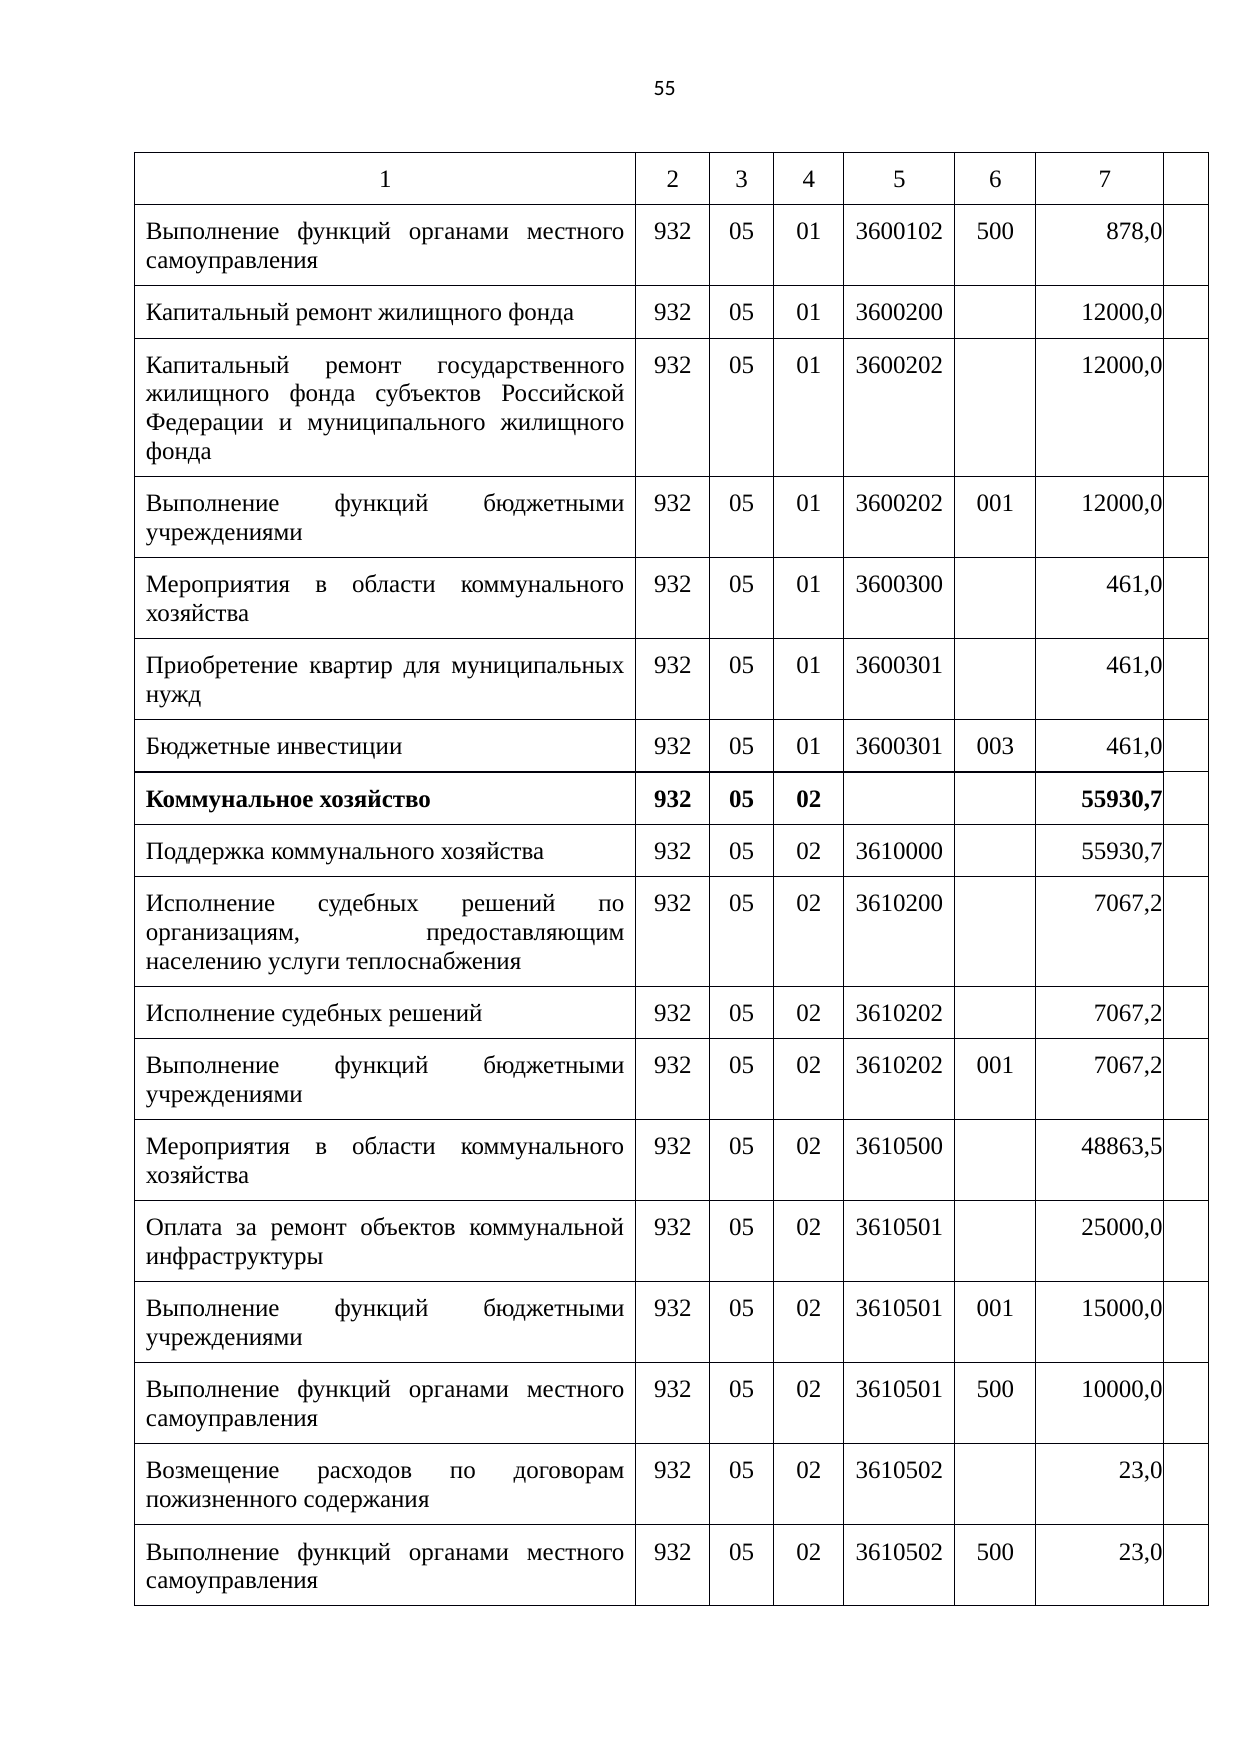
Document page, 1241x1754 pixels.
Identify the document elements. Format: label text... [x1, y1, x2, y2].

table_cell 02 [774, 1444, 843, 1524]
table_cell 55930,7 [1036, 773, 1163, 824]
table_cell 02 [774, 1282, 843, 1362]
table_cell 01 [774, 558, 843, 638]
table_cell 05 [710, 286, 773, 337]
table_cell [1164, 1201, 1208, 1281]
table_cell 932 [636, 720, 709, 771]
table_cell [955, 286, 1035, 337]
table_cell [955, 877, 1035, 986]
table_cell 05 [710, 1120, 773, 1200]
table_cell 05 [710, 339, 773, 476]
table_cell [955, 1120, 1035, 1200]
table_cell 05 [710, 720, 773, 771]
table_cell 7067,2 [1036, 1039, 1163, 1119]
table_cell 461,0 [1036, 720, 1163, 771]
table_cell [955, 558, 1035, 638]
table_header 5 [844, 153, 954, 204]
table_cell 23,0 [1036, 1444, 1163, 1524]
table_cell 3600202 [844, 339, 954, 476]
table_cell 05 [710, 1039, 773, 1119]
table_cell 02 [774, 1039, 843, 1119]
table_cell 500 [955, 1363, 1035, 1443]
table_cell 05 [710, 1525, 773, 1605]
table_header 2 [636, 153, 709, 204]
table_cell 001 [955, 1039, 1035, 1119]
table_cell [1164, 339, 1208, 476]
table_cell 001 [955, 477, 1035, 557]
table_cell [955, 825, 1035, 876]
table_cell 3610202 [844, 1039, 954, 1119]
table_cell [955, 639, 1035, 719]
table_cell 3600202 [844, 477, 954, 557]
table_cell 3610000 [844, 825, 954, 876]
table_cell Выполнение функций органами местного самоуправления [135, 1363, 635, 1443]
table_header 3 [710, 153, 773, 204]
table_cell 500 [955, 1525, 1035, 1605]
table_header 1 [135, 153, 635, 204]
table_cell 12000,0 [1036, 477, 1163, 557]
table_cell 7067,2 [1036, 987, 1163, 1038]
table_cell [955, 1201, 1035, 1281]
table_cell 02 [774, 1525, 843, 1605]
table_cell Возмещение расходов по договорам пожизненного содержания [135, 1444, 635, 1524]
table_cell 01 [774, 339, 843, 476]
table_cell 3610502 [844, 1444, 954, 1524]
table_cell 48863,5 [1036, 1120, 1163, 1200]
table_cell Выполнение функций бюджетными учреждениями [135, 1282, 635, 1362]
table_cell [1164, 1444, 1208, 1524]
table_cell [1164, 1282, 1208, 1362]
table_cell 05 [710, 877, 773, 986]
table_cell [1164, 639, 1208, 719]
table_cell Бюджетные инвестиции [135, 720, 635, 771]
table_cell 23,0 [1036, 1525, 1163, 1605]
table_cell 02 [774, 1363, 843, 1443]
table_cell [1164, 286, 1208, 337]
table_cell Капитальный ремонт государственного жилищного фонда субъектов Российской Федерации и муниципального жилищного фонда [135, 339, 635, 476]
table_cell 932 [636, 1120, 709, 1200]
table_cell Выполнение функций бюджетными учреждениями [135, 1039, 635, 1119]
table_cell 05 [710, 987, 773, 1038]
table_cell 05 [710, 825, 773, 876]
table_cell 932 [636, 987, 709, 1038]
table_cell [1164, 477, 1208, 557]
table_cell 932 [636, 1525, 709, 1605]
table_cell [1164, 987, 1208, 1038]
table_cell [1164, 1039, 1208, 1119]
table_cell 932 [636, 1444, 709, 1524]
table_cell 3610501 [844, 1363, 954, 1443]
table_cell 01 [774, 720, 843, 771]
table_cell 01 [774, 205, 843, 285]
table_cell 3600102 [844, 205, 954, 285]
table_cell Мероприятия в области коммунального хозяйства [135, 558, 635, 638]
table_cell 932 [636, 339, 709, 476]
table_cell 05 [710, 1363, 773, 1443]
table_cell 3610502 [844, 1525, 954, 1605]
table_cell [955, 987, 1035, 1038]
table_cell 932 [636, 825, 709, 876]
table_cell 3610500 [844, 1120, 954, 1200]
table_cell 932 [636, 477, 709, 557]
table_cell Капитальный ремонт жилищного фонда [135, 286, 635, 337]
table_cell Выполнение функций органами местного самоуправления [135, 1525, 635, 1605]
table_cell 932 [636, 639, 709, 719]
table_cell [1164, 825, 1208, 876]
table_cell [1164, 205, 1208, 285]
table_cell 02 [774, 825, 843, 876]
table_cell Исполнение судебных решений по организациям, предоставляющим населению услуги теплоснабжения [135, 877, 635, 986]
table_cell 3610501 [844, 1282, 954, 1362]
table_cell 3600301 [844, 720, 954, 771]
table_cell 02 [774, 1201, 843, 1281]
table_cell 001 [955, 1282, 1035, 1362]
table_cell 01 [774, 286, 843, 337]
table_cell 878,0 [1036, 205, 1163, 285]
table_cell 05 [710, 558, 773, 638]
table_cell 461,0 [1036, 558, 1163, 638]
table_cell 932 [636, 1282, 709, 1362]
table_cell Исполнение судебных решений [135, 987, 635, 1038]
table_cell Приобретение квартир для муниципальных нужд [135, 639, 635, 719]
table_cell 55930,7 [1036, 825, 1163, 876]
table_cell [1164, 1120, 1208, 1200]
table_cell 05 [710, 1282, 773, 1362]
table_cell 461,0 [1036, 639, 1163, 719]
table_cell 932 [636, 1201, 709, 1281]
table_header 4 [774, 153, 843, 204]
table_cell [1164, 558, 1208, 638]
table_cell Мероприятия в области коммунального хозяйства [135, 1120, 635, 1200]
table_cell 02 [774, 877, 843, 986]
table_cell 932 [636, 205, 709, 285]
table_cell 3610200 [844, 877, 954, 986]
table_cell [1164, 1363, 1208, 1443]
table_cell 05 [710, 773, 773, 824]
table_cell [955, 773, 1035, 824]
table_cell 10000,0 [1036, 1363, 1163, 1443]
table_cell 3600301 [844, 639, 954, 719]
table_cell 05 [710, 477, 773, 557]
table_cell Выполнение функций бюджетными учреждениями [135, 477, 635, 557]
table_cell [1164, 772, 1208, 824]
table_cell 500 [955, 205, 1035, 285]
table_cell 25000,0 [1036, 1201, 1163, 1281]
table_cell 932 [636, 558, 709, 638]
table_cell 003 [955, 720, 1035, 771]
table_cell 05 [710, 205, 773, 285]
table_cell 15000,0 [1036, 1282, 1163, 1362]
table_cell 932 [636, 286, 709, 337]
table_cell 932 [636, 1363, 709, 1443]
table_cell 01 [774, 477, 843, 557]
table_cell [844, 773, 954, 824]
table_cell 02 [774, 987, 843, 1038]
table_header [1164, 153, 1208, 204]
table_cell [955, 339, 1035, 476]
table_cell 932 [636, 877, 709, 986]
table_cell 932 [636, 773, 709, 824]
table_cell 3610501 [844, 1201, 954, 1281]
table_header 7 [1036, 153, 1163, 204]
table_cell [1164, 1525, 1208, 1605]
table_cell Выполнение функций органами местного самоуправления [135, 205, 635, 285]
table_cell 3610202 [844, 987, 954, 1038]
table_cell 3600200 [844, 286, 954, 337]
table_cell [1164, 720, 1208, 771]
table_cell 3600300 [844, 558, 954, 638]
table_cell [955, 1444, 1035, 1524]
table_header 6 [955, 153, 1035, 204]
table_cell 05 [710, 1201, 773, 1281]
table_cell 05 [710, 639, 773, 719]
table_cell 05 [710, 1444, 773, 1524]
table_cell 02 [774, 1120, 843, 1200]
table_cell 02 [774, 773, 843, 824]
table_cell 12000,0 [1036, 339, 1163, 476]
table_cell 7067,2 [1036, 877, 1163, 986]
table_cell 932 [636, 1039, 709, 1119]
table_cell Коммунальное хозяйство [135, 773, 635, 824]
table_cell [1164, 877, 1208, 986]
table_cell 01 [774, 639, 843, 719]
table_cell 12000,0 [1036, 286, 1163, 337]
table_cell Оплата за ремонт объектов коммунальной инфраструктуры [135, 1201, 635, 1281]
table_cell Поддержка коммунального хозяйства [135, 825, 635, 876]
